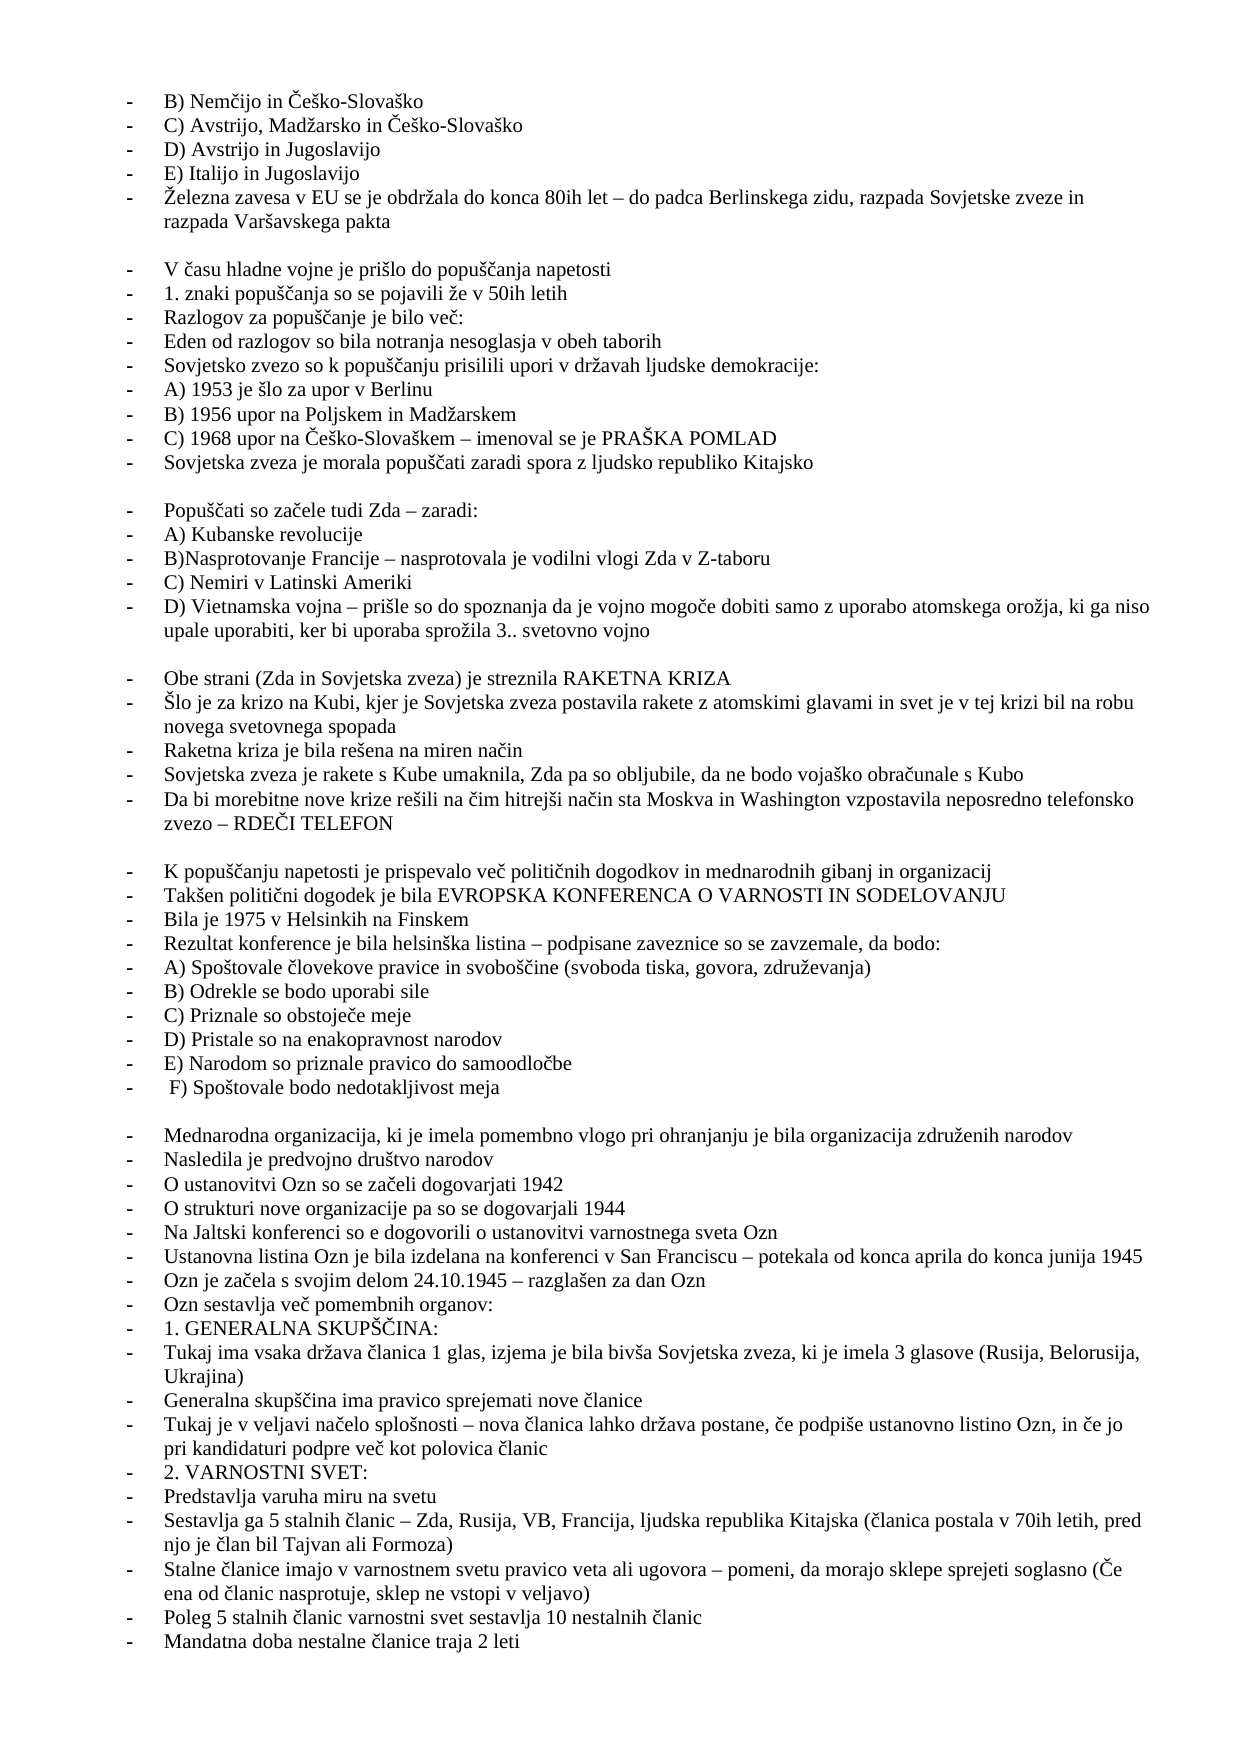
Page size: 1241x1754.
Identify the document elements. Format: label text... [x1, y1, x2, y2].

list C) Priznale so obstoječe meje [126, 1003, 1152, 1027]
list C) Nemiri v Latinski Ameriki [126, 570, 1152, 594]
list D) Pristale so na enakopravnost narodov [126, 1027, 1152, 1051]
list D) Avstrijo in Jugoslavijo [126, 137, 1152, 161]
list C) 1968 upor na Češko-Slovaškem – imenoval se je PRAŠKA POMLAD [126, 426, 1152, 449]
list O strukturi nove organizacije pa so se dogovarjali 1944 [126, 1196, 1152, 1219]
list 2. VARNOSTNI SVET: [126, 1460, 1152, 1484]
list B) 1956 upor na Poljskem in Madžarskem [126, 401, 1152, 426]
list 1. znaki popuščanja so se pojavili že v 50ih letih [126, 281, 1152, 305]
list Popuščati so začele tudi Zda – zaradi: [126, 498, 1152, 522]
list O ustanovitvi Ozn so se začeli dogovarjati 1942 [126, 1171, 1152, 1196]
list Eden od razlogov so bila notranja nesoglasja v obeh taborih [126, 329, 1152, 353]
list V času hladne vojne je prišlo do popuščanja napetosti [126, 257, 1152, 281]
list Ozn je začela s svojim delom 24.10.1945 – razglašen za dan Ozn [126, 1268, 1152, 1292]
list Bila je 1975 v Helsinkih na Finskem [126, 907, 1152, 931]
list Razlogov za popuščanje je bilo več: [126, 305, 1152, 329]
list Sestavlja ga 5 stalnih članic – Zda, Rusija, VB, Francija, ljudska republika Kitajska (članica postala v 70ih letih, pred njo je član bil Tajvan ali Formoza) [126, 1508, 1152, 1556]
list Stalne članice imajo v varnostnem svetu pravico veta ali ugovora – pomeni, da morajo sklepe sprejeti soglasno (Če ena od članic nasprotuje, sklep ne vstopi v veljavo) [126, 1556, 1152, 1604]
list Obe strani (Zda in Sovjetska zveza) je streznila RAKETNA KRIZA [126, 666, 1152, 690]
list Generalna skupščina ima pravico sprejemati nove članice [126, 1388, 1152, 1412]
list Tukaj je v veljavi načelo splošnosti – nova članica lahko država postane, če podpiše ustanovno listino Ozn, in če jo pri kandidaturi podpre več kot polovica članic [126, 1412, 1152, 1460]
list C) Avstrijo, Madžarsko in Češko-Slovaško [126, 113, 1152, 137]
list Predstavlja varuha miru na svetu [126, 1484, 1152, 1508]
list Tukaj ima vsaka država članica 1 glas, izjema je bila bivša Sovjetska zveza, ki je imela 3 glasove (Rusija, Belorusija, Ukrajina) [126, 1340, 1152, 1388]
list Mednarodna organizacija, ki je imela pomembno vlogo pri ohranjanju je bila organizacija združenih narodov [126, 1123, 1152, 1147]
list Da bi morebitne nove krize rešili na čim hitrejši način sta Moskva in Washington vzpostavila neposredno telefonsko zvezo – RDEČI TELEFON [126, 786, 1152, 834]
list A) Spoštovale človekove pravice in svoboščine (svoboda tiska, govora, združevanja) [126, 955, 1152, 979]
list Mandatna doba nestalne članice traja 2 leti [126, 1629, 1152, 1653]
list E) Italijo in Jugoslavijo [126, 161, 1152, 185]
list Ustanovna listina Ozn je bila izdelana na konferenci v San Franciscu – potekala od konca aprila do konca junija 1945 [126, 1244, 1152, 1268]
list F) Spoštovale bodo nedotakljivost meja [126, 1075, 1152, 1099]
list E) Narodom so priznale pravico do samoodločbe [126, 1051, 1152, 1075]
list Raketna kriza je bila rešena na miren način [126, 738, 1152, 762]
list Takšen politični dogodek je bila EVROPSKA KONFERENCA O VARNOSTI IN SODELOVANJU [126, 883, 1152, 907]
list B) Nemčijo in Češko-Slovaško [126, 89, 1152, 113]
list Poleg 5 stalnih članic varnostni svet sestavlja 10 nestalnih članic [126, 1604, 1152, 1629]
list Na Jaltski konferenci so e dogovorili o ustanovitvi varnostnega sveta Ozn [126, 1219, 1152, 1244]
list A) Kubanske revolucije [126, 522, 1152, 546]
list D) Vietnamska vojna – prišle so do spoznanja da je vojno mogoče dobiti samo z uporabo atomskega orožja, ki ga niso upale uporabiti, ker bi uporaba sprožila 3.. svetovno vojno [126, 594, 1152, 642]
list Sovjetska zveza je morala popuščati zaradi spora z ljudsko republiko Kitajsko [126, 449, 1152, 474]
list K popuščanju napetosti je prispevalo več političnih dogodkov in mednarodnih gibanj in organizacij [126, 859, 1152, 883]
list Ozn sestavlja več pomembnih organov: [126, 1292, 1152, 1316]
list B) Odrekle se bodo uporabi sile [126, 979, 1152, 1003]
list A) 1953 je šlo za upor v Berlinu [126, 377, 1152, 401]
list 1. GENERALNA SKUPŠČINA: [126, 1316, 1152, 1340]
list Sovjetsko zvezo so k popuščanju prisilili upori v državah ljudske demokracije: [126, 353, 1152, 377]
list Šlo je za krizo na Kubi, kjer je Sovjetska zveza postavila rakete z atomskimi glavami in svet je v tej krizi bil na robu novega svetovnega spopada [126, 690, 1152, 738]
list Rezultat konference je bila helsinška listina – podpisane zaveznice so se zavzemale, da bodo: [126, 931, 1152, 955]
list Nasledila je predvojno društvo narodov [126, 1147, 1152, 1171]
list B)Nasprotovanje Francije – nasprotovala je vodilni vlogi Zda v Z-taboru [126, 546, 1152, 570]
list Sovjetska zveza je rakete s Kube umaknila, Zda pa so obljubile, da ne bodo vojaško obračunale s Kubo [126, 762, 1152, 786]
list Železna zavesa v EU se je obdržala do konca 80ih let – do padca Berlinskega zidu, razpada Sovjetske zveze in razpada Varšavskega pakta [126, 185, 1152, 233]
